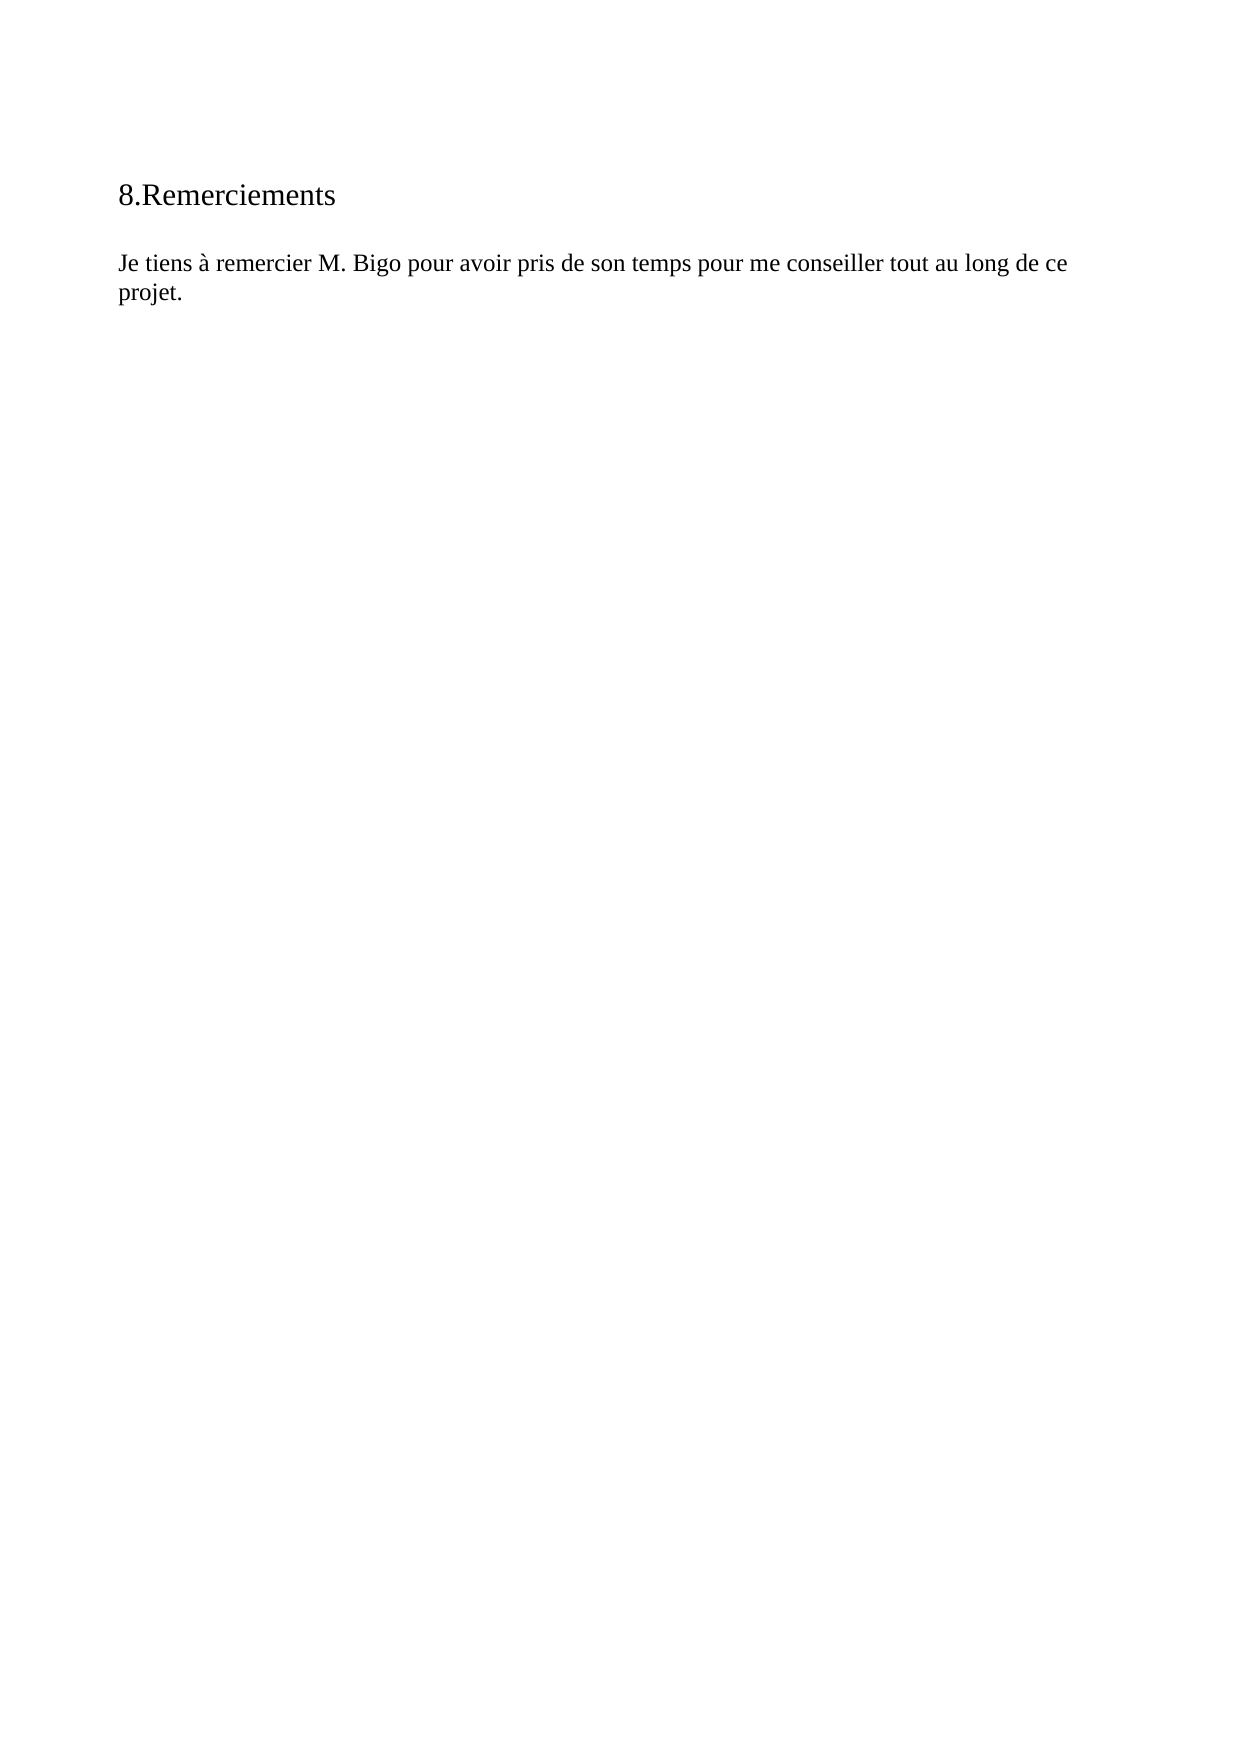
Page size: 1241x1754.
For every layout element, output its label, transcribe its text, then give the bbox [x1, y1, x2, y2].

text 8.Remerciements [118, 176, 1122, 212]
text Je tiens à remercier M. Bigo pour avoir pris de son temps pour me conseiller tout au long de ce projet. [118, 248, 1122, 306]
